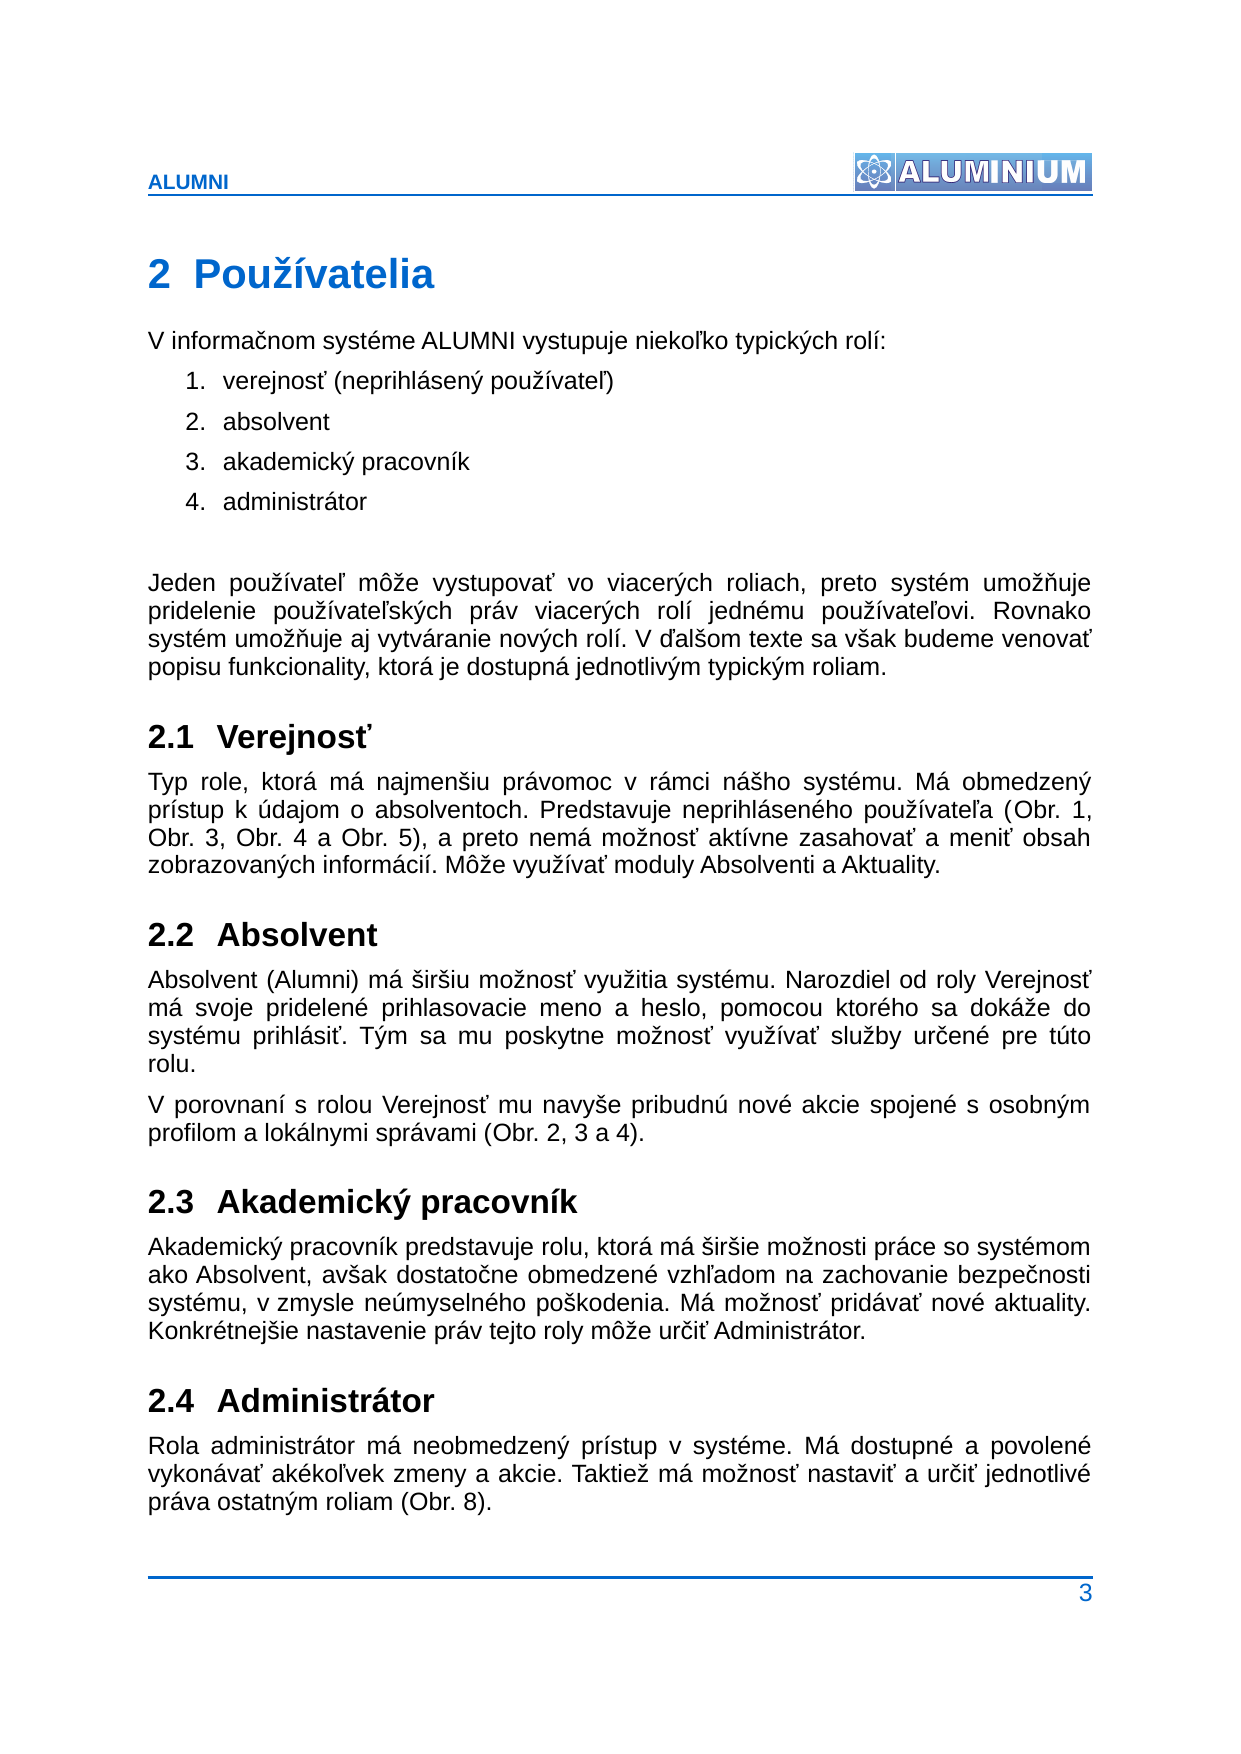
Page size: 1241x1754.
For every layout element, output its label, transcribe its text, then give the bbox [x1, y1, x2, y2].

list administrátor [185, 488, 1093, 516]
text Rola administrátor má neobmedzený prístup v systéme. Má dostupné a povolené vykonávať akékoľvek zmeny a akcie. Taktiež má možnosť nastaviť a určiť jednotlivé práva ostatným roliam (Obr. 8). [148, 1432, 1093, 1516]
text V porovnaní s rolou Verejnosť mu navyše pribudnú nové akcie spojené s osobným profilom a lokálnymi správami (Obr. 2, 3 a 4). [148, 1090, 1093, 1146]
subtitle Používatelia [148, 250, 1093, 297]
list absolvent [185, 407, 1093, 435]
subtitle Administrátor [148, 1382, 1093, 1419]
list akademický pracovník [185, 448, 1093, 476]
list verejnosť (neprihlásený používateľ) [185, 367, 1093, 395]
text Akademický pracovník predstavuje rolu, ktorá má širšie možnosti práce so systémom ako Absolvent, avšak dostatočne obmedzené vzhľadom na zachovanie bezpečnosti systému, v zmysle neúmyselného poškodenia. Má možnosť pridávať nové aktuality. Konkrétnejšie nastavenie práv tejto roly môže určiť Administrátor. [148, 1233, 1093, 1345]
text Typ role, ktorá má najmenšiu právomoc v rámci nášho systému. Má obmedzený prístup k údajom o absolventoch. Predstavuje neprihláseného používateľa (Obr. 1, Obr. 3, Obr. 4 a Obr. 5), a preto nemá možnosť aktívne zasahovať a meniť obsah zobrazovaných informácií. Môže využívať moduly Absolventi a Aktuality. [148, 768, 1093, 879]
subtitle Absolvent [148, 917, 1093, 954]
text V informačnom systéme ALUMNI vystupuje niekoľko typických rolí: [148, 326, 1093, 354]
subtitle Akademický pracovník [148, 1183, 1093, 1221]
text Absolvent (Alumni) má širšiu možnosť využitia systému. Narozdiel od roly Verejnosť má svoje pridelené prihlasovacie meno a heslo, pomocou ktorého sa dokáže do systému prihlásiť. Tým sa mu poskytne možnosť využívať služby určené pre túto rolu. [148, 966, 1093, 1078]
text Jeden používateľ môže vystupovať vo viacerých roliach, preto systém umožňuje pridelenie používateľských práv viacerých rolí jednému používateľovi. Rovnako systém umožňuje aj vytváranie nových rolí. V ďalšom texte sa však budeme venovať popisu funkcionality, ktorá je dostupná jednotlivým typickým roliam. [148, 569, 1093, 681]
subtitle Verejnosť [148, 718, 1093, 755]
